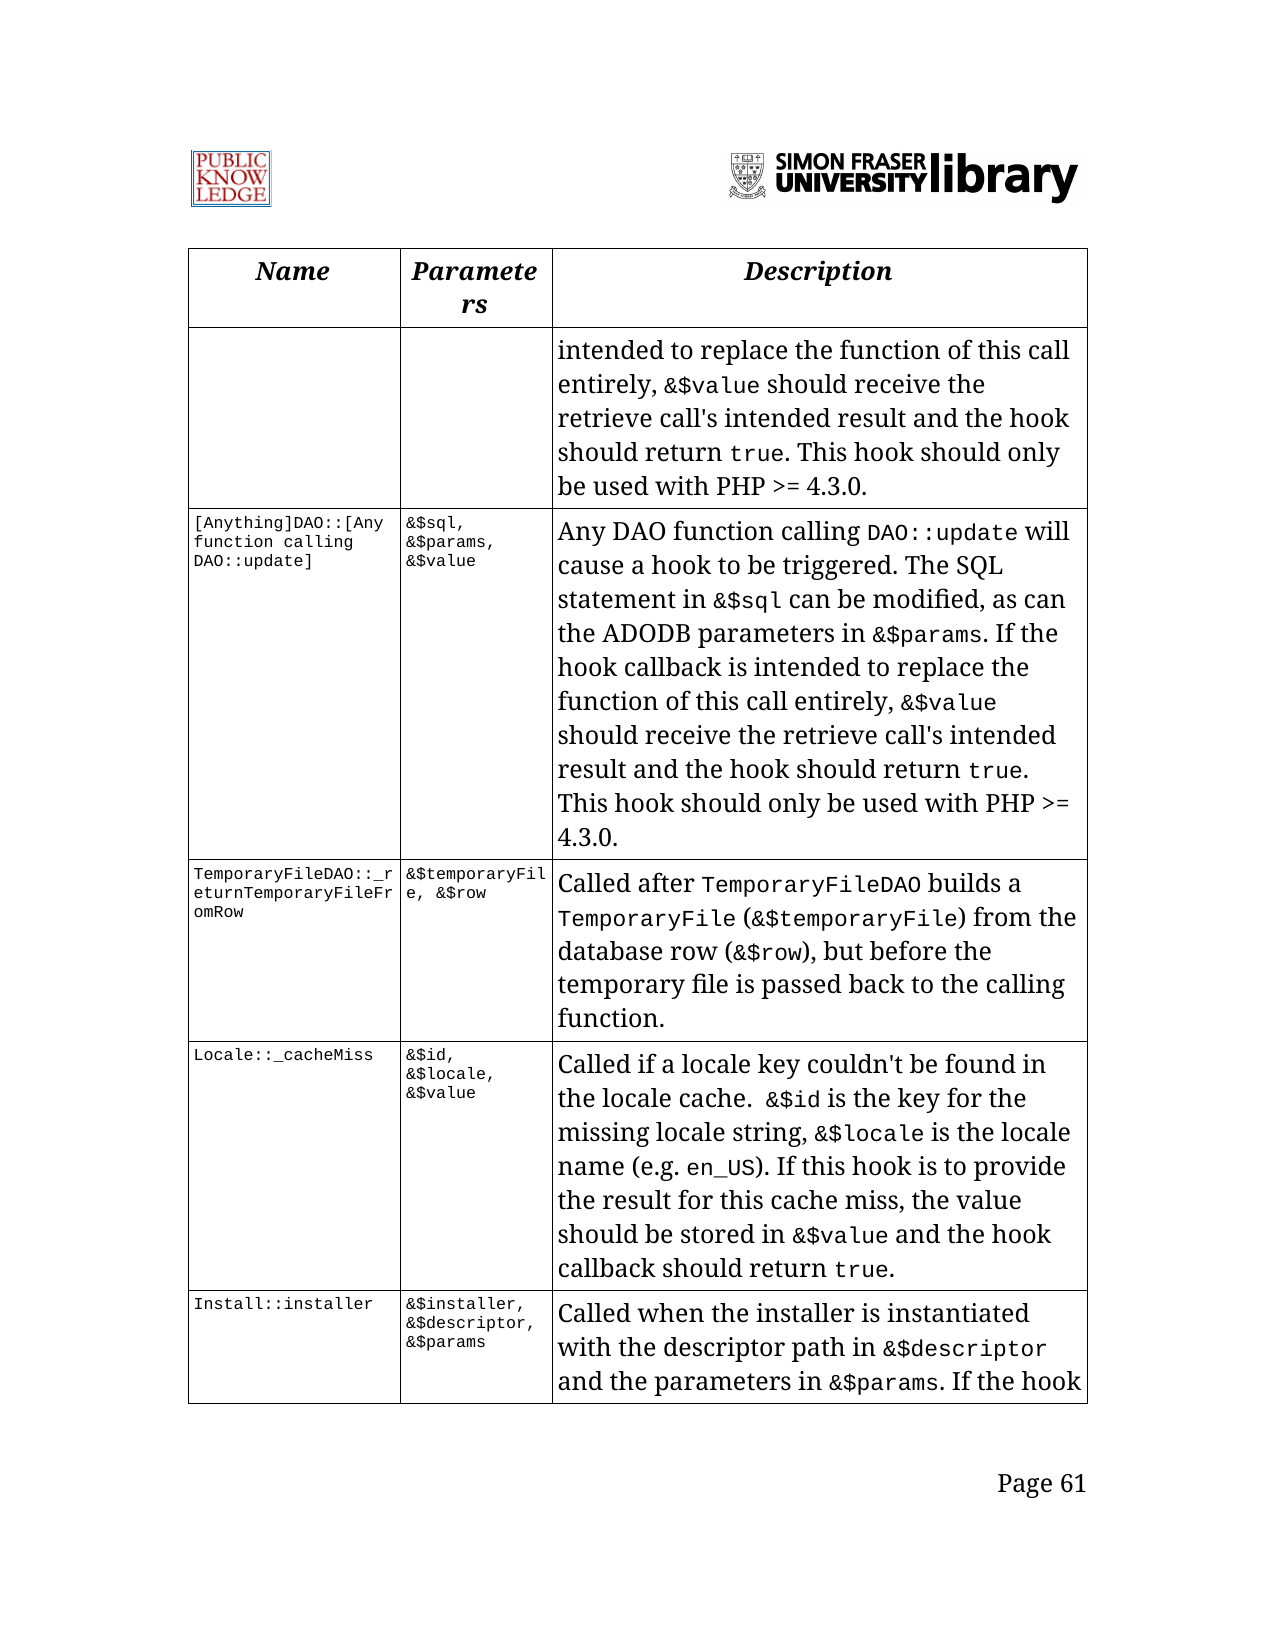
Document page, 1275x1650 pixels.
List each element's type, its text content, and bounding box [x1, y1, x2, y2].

table_cell [Anything]DAO::[Any function calling DAO::update] [189, 509, 400, 859]
table_cell [401, 328, 552, 508]
table_header Name [189, 249, 400, 327]
table_cell &$sql, &$params, &$value [401, 509, 552, 859]
table_cell &$id, &$locale, &$value [401, 1042, 552, 1290]
table_cell [189, 328, 400, 508]
table_cell Any DAO function calling DAO::update will cause a hook to be triggered. The SQL statement in &$sql can be modified, as can the ADODB parameters in &$params. If the hook callback is intended to replace the function of this call entirely, &$value should receive the retrieve call's intended result and the hook should return true. This hook should only be used with PHP >= 4.3.0. [553, 509, 1087, 859]
picture [193, 150, 272, 205]
table_header Parameters [401, 249, 552, 327]
table_cell intended to replace the function of this call entirely, &$value should receive the retrieve call's intended result and the hook should return true. This hook should only be used with PHP >= 4.3.0. [553, 328, 1087, 508]
table_header Description [553, 249, 1087, 327]
table_cell &$temporaryFile, &$row [401, 860, 552, 1041]
table_cell Called after TemporaryFileDAO builds a TemporaryFile (&$temporaryFile) from the database row (&$row), but before the temporary file is passed back to the calling function. [553, 860, 1087, 1041]
table_cell Called when the installer is instantiated with the descriptor path in &$descriptor and the parameters in &$params. If the hook [553, 1291, 1087, 1403]
table_cell Locale::_cacheMiss [189, 1042, 400, 1290]
table_cell &$installer, &$descriptor, &$params [401, 1291, 552, 1403]
table_cell Called if a locale key couldn't be found in the locale cache. &$id is the key for the missing locale string, &$locale is the locale name (e.g. en_US). If this hook is to provide the result for this cache miss, the value should be stored in &$value and the hook callback should return true. [553, 1042, 1087, 1290]
table_cell TemporaryFileDAO::_returnTemporaryFileFromRow [189, 860, 400, 1041]
table_cell Install::installer [189, 1291, 400, 1403]
picture [723, 150, 1083, 207]
